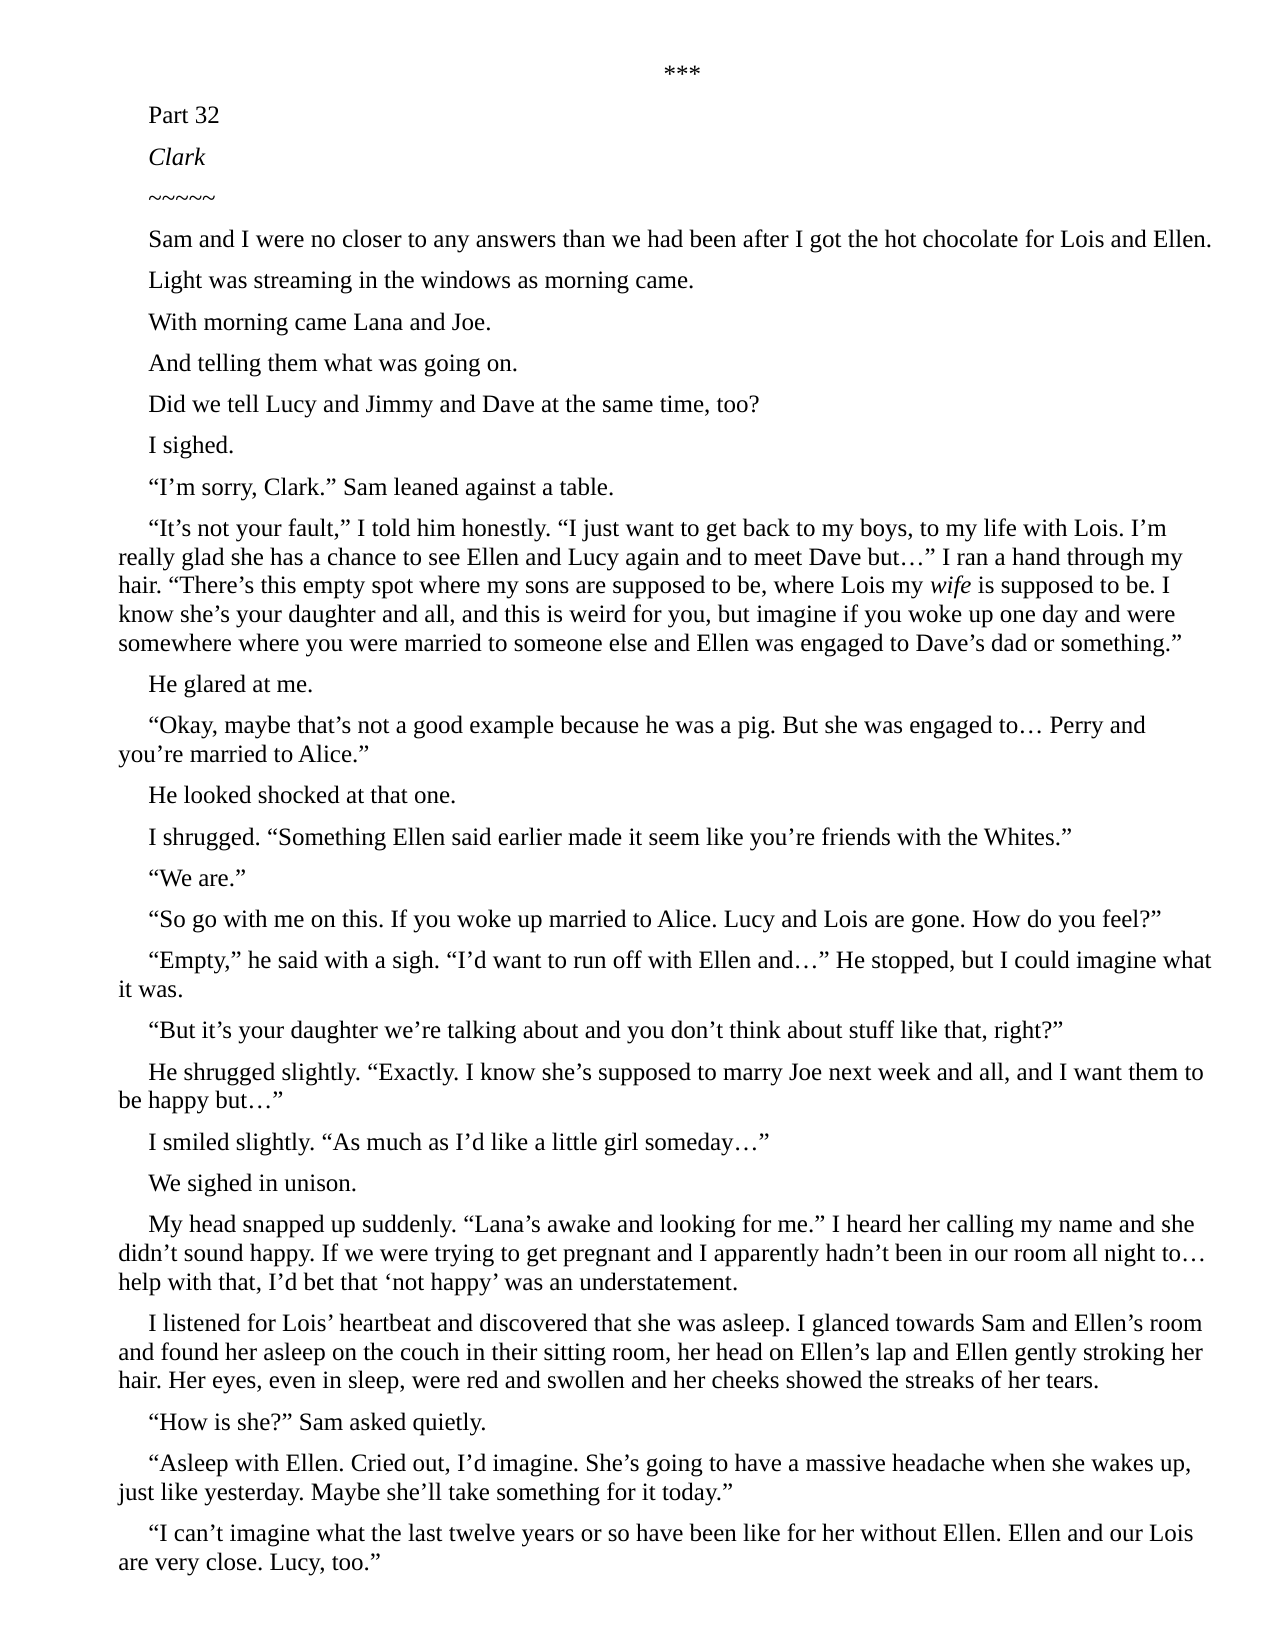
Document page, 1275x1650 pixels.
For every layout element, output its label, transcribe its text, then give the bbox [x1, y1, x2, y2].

text We sighed in unison. [118, 1168, 1216, 1197]
text ~~~~~ [118, 183, 1216, 212]
text Clark [118, 142, 1216, 170]
text And telling them what was going on. [118, 348, 1216, 377]
text “We are.” [118, 863, 1216, 892]
text With morning came Lana and Joe. [118, 307, 1216, 335]
text “Okay, maybe that’s not a good example because he was a pig. But she was engaged to… Perry and you’re married to Alice.” [118, 710, 1216, 768]
text “How is she?” Sam asked quietly. [118, 1407, 1216, 1435]
text “Asleep with Ellen. Cried out, I’d imagine. She’s going to have a massive headache when she wakes up, just like yesterday. Maybe she’ll take something for it today.” [118, 1448, 1216, 1505]
text I sighed. [118, 430, 1216, 459]
text “Empty,” he said with a sigh. “I’d want to run off with Ellen and…” He stopped, but I could imagine what it was. [118, 945, 1216, 1003]
text My head snapped up suddenly. “Lana’s awake and looking for me.” I heard her calling my name and she didn’t sound happy. If we were trying to get pregnant and I apparently hadn’t been in our room all night to… help with that, I’d bet that ‘not happy’ was an understatement. [118, 1209, 1216, 1295]
text Part 32 [118, 100, 1216, 129]
text Sam and I were no closer to any answers than we had been after I got the hot chocolate for Lois and Ellen. [118, 224, 1216, 253]
text Light was streaming in the windows as morning came. [118, 265, 1216, 294]
text I listened for Lois’ heartbeat and discovered that she was asleep. I glanced towards Sam and Ellen’s room and found her asleep on the couch in their sitting room, her head on Ellen’s lap and Ellen gently stroking her hair. Her eyes, even in sleep, were red and swollen and her cheeks showed the streaks of her tears. [118, 1308, 1216, 1394]
text I smiled slightly. “As much as I’d like a little girl someday…” [118, 1127, 1216, 1155]
text *** [118, 59, 1216, 88]
text “I can’t imagine what the last twelve years or so have been like for her without Ellen. Ellen and our Lois are very close. Lucy, too.” [118, 1518, 1216, 1575]
text He shrugged slightly. “Exactly. I know she’s supposed to marry Joe next week and all, and I want them to be happy but…” [118, 1057, 1216, 1114]
text He glared at me. [118, 669, 1216, 698]
text “I’m sorry, Clark.” Sam leaned against a table. [118, 472, 1216, 500]
text Did we tell Lucy and Jimmy and Dave at the same time, too? [118, 389, 1216, 418]
text “It’s not your fault,” I told him honestly. “I just want to get back to my boys, to my life with Lois. I’m really glad she has a chance to see Ellen and Lucy again and to meet Dave but…” I ran a hand through my hair. “There’s this empty spot where my sons are supposed to be, where Lois my wife is supposed to be. I know she’s your daughter and all, and this is weird for you, but imagine if you woke up one day and were somewhere where you were married to someone else and Ellen was engaged to Dave’s dad or something.” [118, 513, 1216, 657]
text He looked shocked at that one. [118, 780, 1216, 809]
text “So go with me on this. If you woke up married to Alice. Lucy and Lois are gone. How do you feel?” [118, 904, 1216, 933]
text “But it’s your daughter we’re talking about and you don’t think about stuff like that, right?” [118, 1015, 1216, 1044]
text I shrugged. “Something Ellen said earlier made it seem like you’re friends with the Whites.” [118, 822, 1216, 850]
